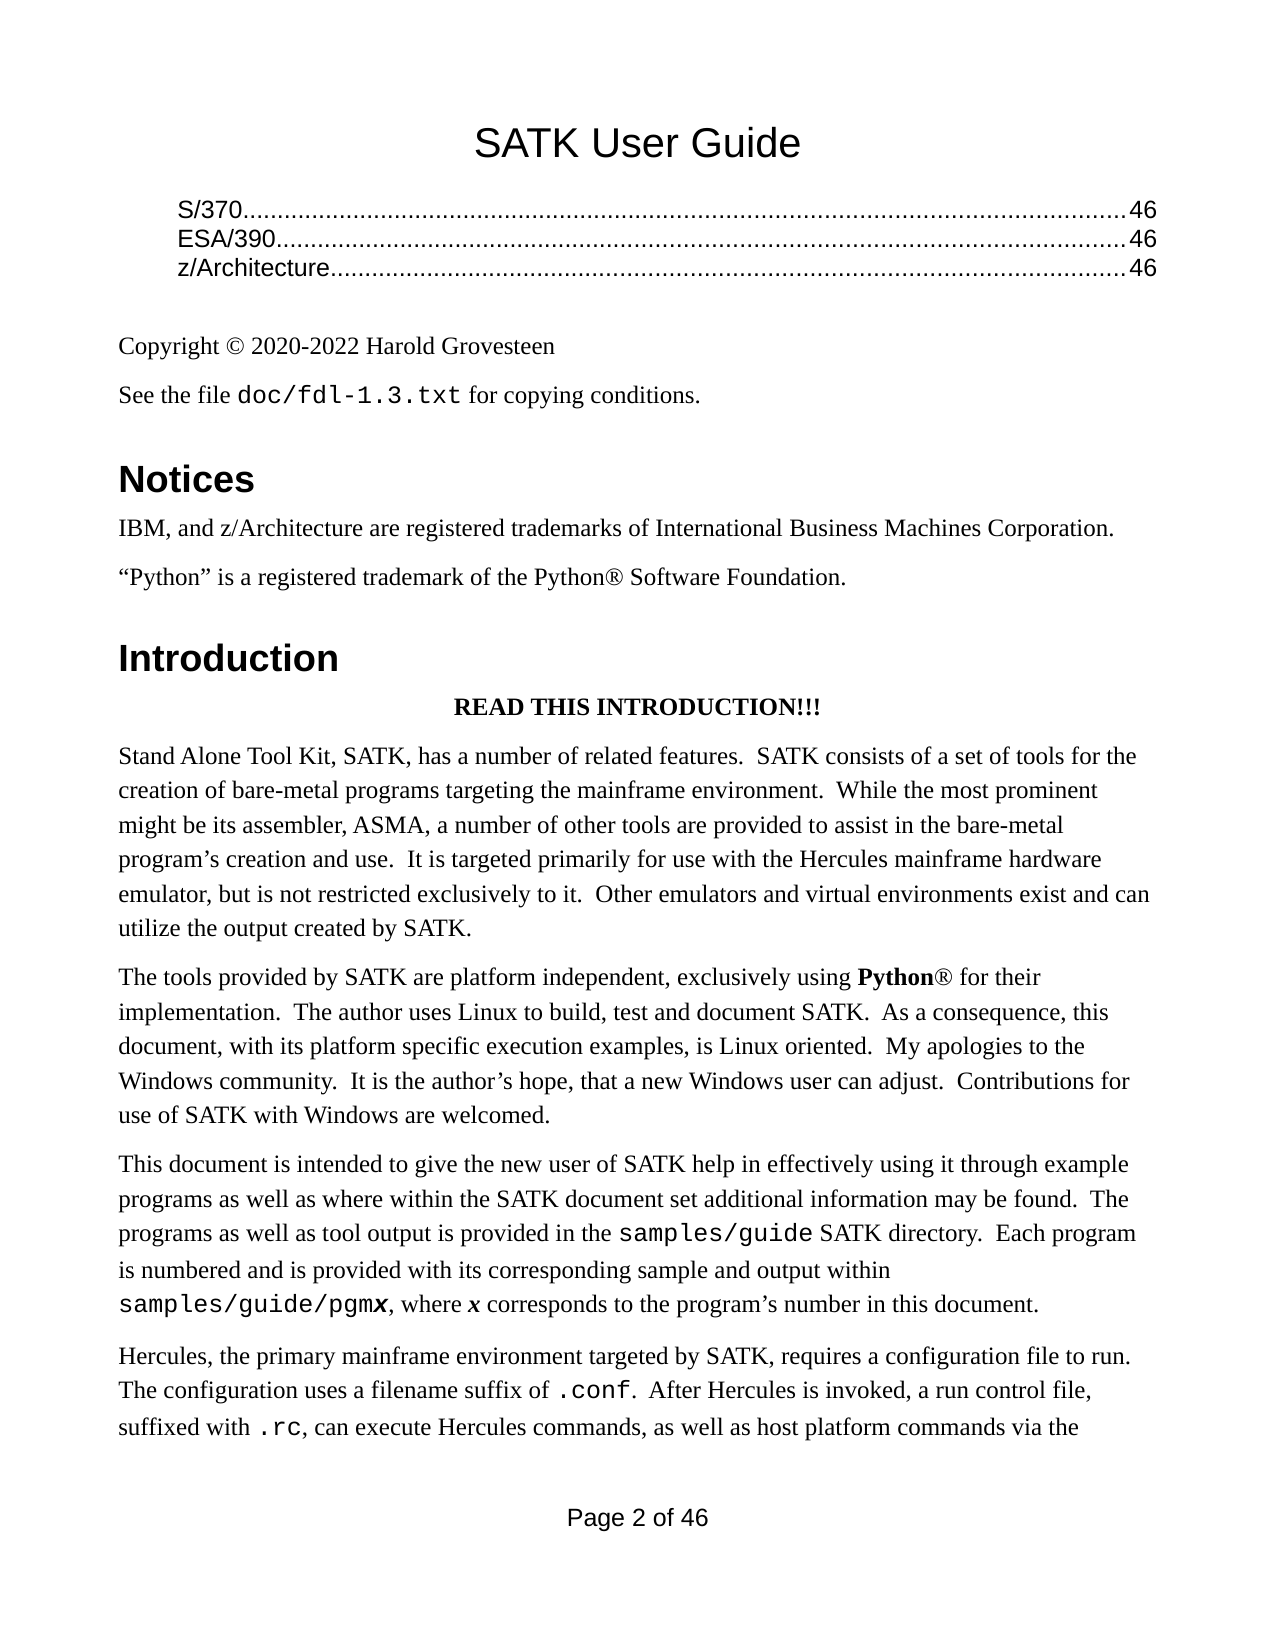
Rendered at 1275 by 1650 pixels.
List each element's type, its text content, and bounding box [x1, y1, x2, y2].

text ESA/390 46 [177, 224, 1157, 253]
text Copyright © 2020-2022 Harold Grovesteen [118, 331, 1157, 359]
text S/370 46 [177, 196, 1157, 224]
text READ THIS INTRODUCTION!!! [118, 692, 1157, 721]
text IBM, and z/Architecture are registered trademarks of International Business Machines Corporation. [118, 513, 1157, 541]
text z/Architecture 46 [177, 253, 1157, 282]
text See the file doc/fdl-1.3.txt for copying conditions. [118, 380, 1157, 411]
text Stand Alone Tool Kit, SATK, has a number of related features. SATK consists of a set of tools for the creation of bare-metal programs targeting the mainframe environment. While the most prominent might be its assembler, ASMA, a number of other tools are provided to assist in the bare-metal program’s creation and use. It is targeted primarily for use with the Hercules mainframe hardware emulator, but is not restricted exclusively to it. Other emulators and virtual environments exist and can utilize the output created by SATK. [118, 741, 1157, 942]
subtitle Introduction [118, 636, 1157, 679]
text The tools provided by SATK are platform independent, exclusively using Python® for their implementation. The author uses Linux to build, test and document SATK. As a consequence, this document, with its platform specific execution examples, is Linux oriented. My apologies to the Windows community. It is the author’s hope, that a new Windows user can adjust. Contributions for use of SATK with Windows are welcomed. [118, 962, 1157, 1129]
text This document is intended to give the new user of SATK help in effectively using it through example programs as well as where within the SATK document set additional information may be found. The programs as well as tool output is provided in the samples/guide SATK directory. Each program is numbered and is provided with its corresponding sample and output within samples/guide/pgmx, where x corresponds to the program’s number in this document. [118, 1149, 1157, 1320]
text Hercules, the primary mainframe environment targeted by SATK, requires a configuration file to run. The configuration uses a filename suffix of .conf. After Hercules is invoked, a run control file, suffixed with .rc, can execute Hercules commands, as well as host platform commands via the [118, 1341, 1157, 1443]
subtitle Notices [118, 456, 1157, 500]
text “Python” is a registered trademark of the Python® Software Foundation. [118, 562, 1157, 590]
